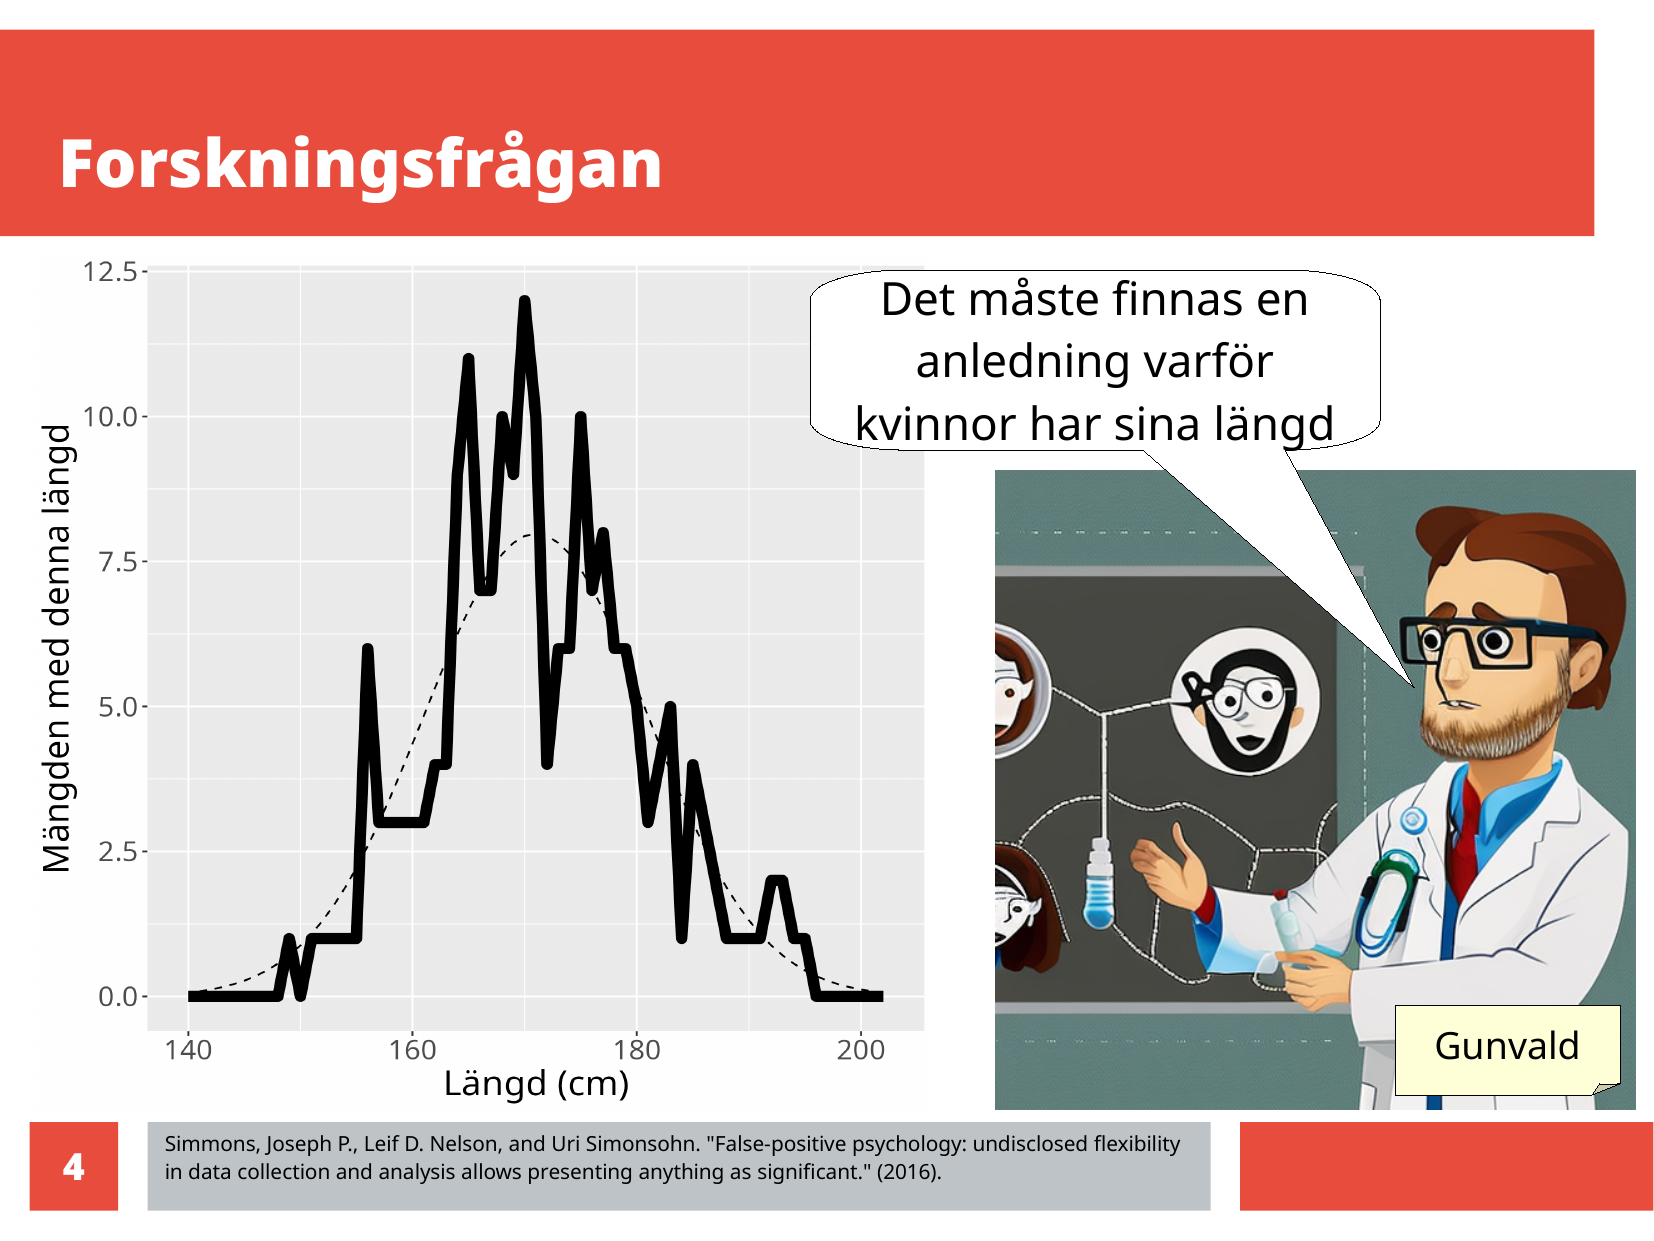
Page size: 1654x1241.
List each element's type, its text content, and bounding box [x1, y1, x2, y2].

title Forskningsfrågan [59, 59, 1595, 207]
text_box Det måste finnas en anledning varför kvinnor har sina längd [810, 270, 1415, 688]
text_box Gunvald [1395, 1005, 1621, 1096]
picture [33, 256, 934, 1115]
picture [995, 470, 1636, 1111]
text_box Simmons, Joseph P., Leif D. Nelson, and Uri Simonsohn. "False-positive psychology: undisclosed flexibility in data collection and analysis allows presenting anything as significant." (2016). [150, 1121, 1201, 1201]
